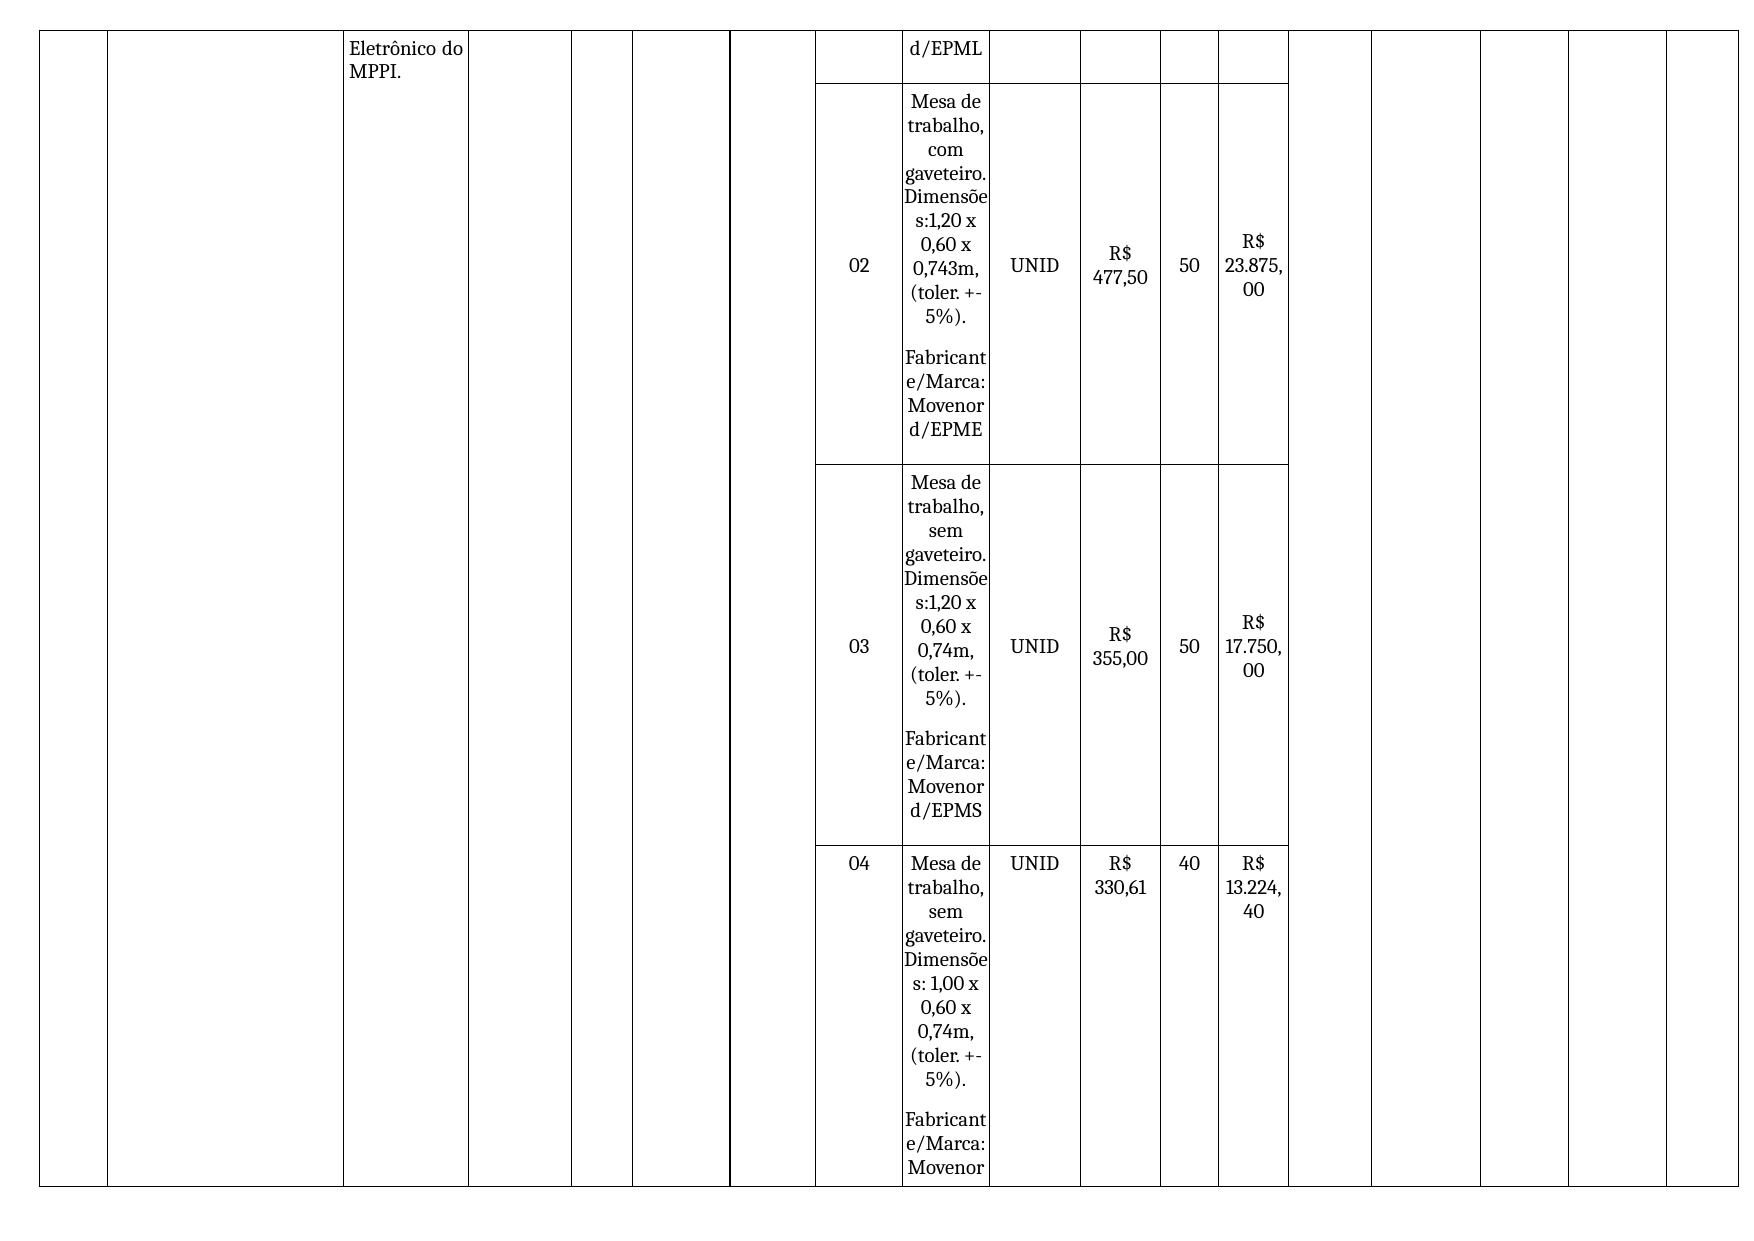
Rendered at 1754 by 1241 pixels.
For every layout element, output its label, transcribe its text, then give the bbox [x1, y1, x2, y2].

table_cell UNID [990, 84, 1080, 464]
table_cell [1081, 31, 1160, 83]
table_cell [1289, 31, 1371, 1186]
table_cell [1569, 31, 1666, 1186]
table_cell [1161, 31, 1218, 83]
table_cell [1481, 31, 1568, 1186]
table_cell Mesa de trabalho, sem gaveteiro. Dimensões:1,20 x 0,60 x 0,74m, (toler. +- 5%). Fabricante/Marca: Movenord/EPMS [903, 465, 989, 845]
table_cell [633, 31, 729, 1186]
table_cell [1219, 31, 1288, 83]
table_cell 02 [816, 84, 902, 464]
table_cell 04 [816, 846, 902, 1186]
table_cell Mesa de trabalho, com gaveteiro. Dimensões:1,20 x 0,60 x 0,743m, (toler. +- 5%). Fabricante/Marca: Movenord/EPME [903, 84, 989, 464]
table_cell R$ 355,00 [1081, 465, 1160, 845]
table_cell [40, 31, 107, 1186]
table_cell R$ 477,50 [1081, 84, 1160, 464]
table_cell d/EPML [903, 31, 989, 83]
table_cell 50 [1161, 84, 1218, 464]
table_cell R$ 13.224,40 [1219, 846, 1288, 1186]
table_cell R$ 330,61 [1081, 846, 1160, 1186]
table_cell 03 [816, 465, 902, 845]
table_cell [990, 31, 1080, 83]
table_cell 50 [1161, 465, 1218, 845]
table_cell [108, 31, 343, 1186]
table_cell UNID [990, 846, 1080, 1186]
table_cell Eletrônico do MPPI. [344, 31, 468, 1186]
table_cell [816, 31, 902, 83]
table_cell R$ 17.750,00 [1219, 465, 1288, 845]
table_cell [1372, 31, 1480, 1186]
table_cell Mesa de trabalho, sem gaveteiro. Dimensões: 1,00 x 0,60 x 0,74m, (toler. +- 5%). Fabricante/Marca: Movenor [903, 846, 989, 1186]
table_cell [1667, 31, 1738, 1186]
table_cell [469, 31, 571, 1186]
table_cell UNID [990, 465, 1080, 845]
table_cell [572, 31, 632, 1186]
table_cell R$ 23.875,00 [1219, 84, 1288, 464]
table_cell 40 [1161, 846, 1218, 1186]
table_cell [731, 31, 815, 1186]
